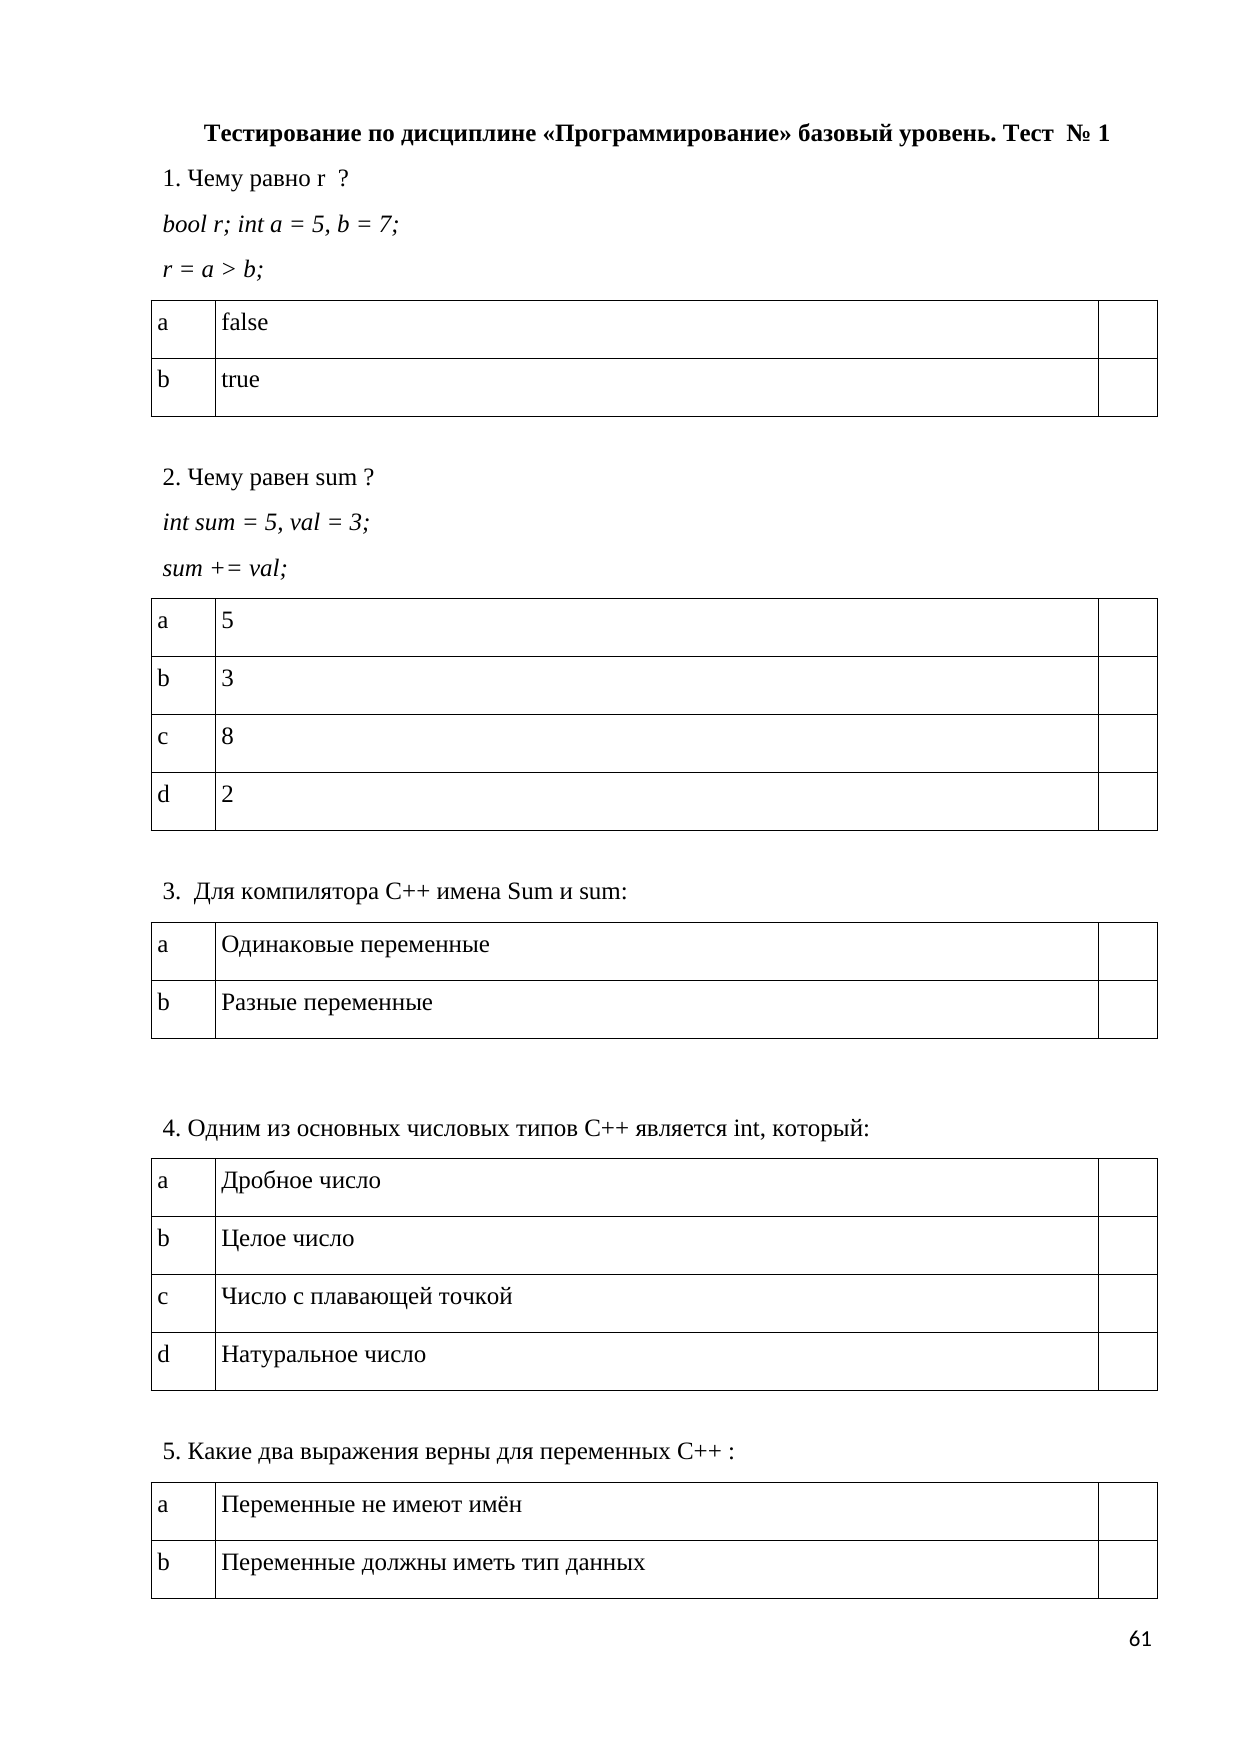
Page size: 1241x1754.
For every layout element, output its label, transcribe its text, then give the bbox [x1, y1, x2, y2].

table_header a [152, 1159, 215, 1216]
table_cell b [152, 657, 215, 714]
table_cell d [152, 773, 215, 830]
text 3. Для компилятора C++ имена Sum и sum: [162, 876, 1152, 905]
table_cell Переменные должны иметь тип данных [216, 1541, 1098, 1598]
table_cell b [152, 1217, 215, 1274]
text int sum = 5, val = 3; [162, 507, 1152, 536]
table_cell b [152, 1541, 215, 1598]
table_header a [152, 923, 215, 980]
table_cell Разные переменные [216, 981, 1098, 1038]
table_cell b [152, 981, 215, 1038]
table_header [1099, 923, 1157, 980]
table_cell [1099, 1275, 1157, 1332]
table_cell Целое число [216, 1217, 1098, 1274]
table_cell [1099, 715, 1157, 772]
text 5. Какие два выражения верны для переменных C++ : [162, 1436, 1152, 1465]
table_header Одинаковые переменные [216, 923, 1098, 980]
table_header a [152, 301, 215, 358]
text Тестирование по дисциплине «Программирование» базовый уровень. Тест № 1 [162, 118, 1152, 147]
table_cell [1099, 1333, 1157, 1390]
table_header false [216, 301, 1098, 358]
text r = a > b; [162, 254, 1152, 283]
table_cell 3 [216, 657, 1098, 714]
table_cell 8 [216, 715, 1098, 772]
table_cell Число с плавающей точкой [216, 1275, 1098, 1332]
table_header a [152, 599, 215, 656]
text 1. Чему равно r ? [162, 163, 1152, 192]
table_cell [1099, 773, 1157, 830]
table_cell true [216, 359, 1098, 416]
text 4. Одним из основных числовых типов C++ является int, который: [162, 1084, 1152, 1142]
table_cell b [152, 359, 215, 416]
table_cell d [152, 1333, 215, 1390]
table_header 5 [216, 599, 1098, 656]
table_header [1099, 599, 1157, 656]
table_header [1099, 1483, 1157, 1540]
table_cell c [152, 1275, 215, 1332]
text sum += val; [162, 553, 1152, 582]
table_cell [1099, 1541, 1157, 1598]
table_cell 2 [216, 773, 1098, 830]
text bool r; int a = 5, b = 7; [162, 209, 1152, 238]
text 2. Чему равен sum ? [162, 462, 1152, 491]
table_header Переменные не имеют имён [216, 1483, 1098, 1540]
table_header [1099, 301, 1157, 358]
table_cell [1099, 359, 1157, 416]
table_cell [1099, 657, 1157, 714]
table_header [1099, 1159, 1157, 1216]
table_cell Натуральное число [216, 1333, 1098, 1390]
table_header Дробное число [216, 1159, 1098, 1216]
table_cell [1099, 1217, 1157, 1274]
table_cell c [152, 715, 215, 772]
table_cell [1099, 981, 1157, 1038]
table_header a [152, 1483, 215, 1540]
